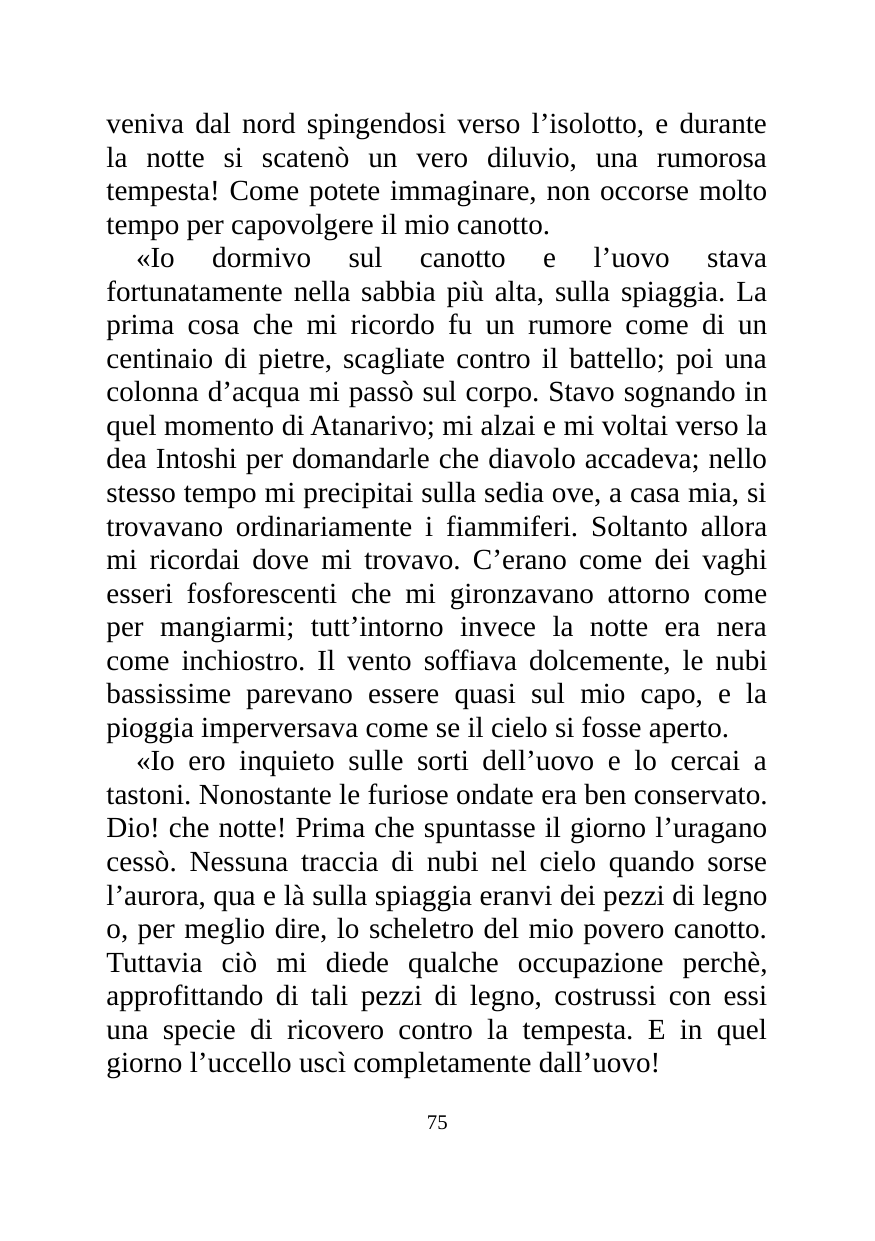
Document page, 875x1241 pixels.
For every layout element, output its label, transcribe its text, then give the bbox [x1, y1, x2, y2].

text «Io ero inquieto sulle sorti dell’uovo e lo cercai a tastoni. Nonostante le furiose ondate era ben conservato. Dio! che notte! Prima che spuntasse il giorno l’uragano cessò. Nessuna traccia di nubi nel cielo quando sorse l’aurora, qua e là sulla spiaggia eranvi dei pezzi di legno o, per meglio dire, lo scheletro del mio povero canotto. Tuttavia ciò mi diede qualche occupazione perchè, approfittando di tali pezzi di legno, costrussi con essi una specie di ricovero contro la tempesta. E in quel giorno l’uccello uscì completamente dall’uovo! [106, 743, 768, 1079]
text «Io dormivo sul canotto e l’uovo stava fortunatamente nella sabbia più alta, sulla spiaggia. La prima cosa che mi ricordo fu un rumore come di un centinaio di pietre, scagliate contro il battello; poi una colonna d’acqua mi passò sul corpo. Stavo sognando in quel momento di Atanarivo; mi alzai e mi voltai verso la dea Intoshi per domandarle che diavolo accadeva; nello stesso tempo mi precipitai sulla sedia ove, a casa mia, si trovavano ordinariamente i fiammiferi. Soltanto allora mi ricordai dove mi trovavo. C’erano come dei vaghi esseri fosforescenti che mi gironzavano attorno come per mangiarmi; tutt’intorno invece la notte era nera come inchiostro. Il vento soffiava dolcemente, le nubi bassissime parevano essere quasi sul mio capo, e la pioggia imperversava come se il cielo si fosse aperto. [106, 240, 768, 743]
text veniva dal nord spingendosi verso l’isolotto, e durante la notte si scatenò un vero diluvio, una rumorosa tempesta! Come potete immaginare, non occorse molto tempo per capovolgere il mio canotto. [106, 106, 768, 240]
